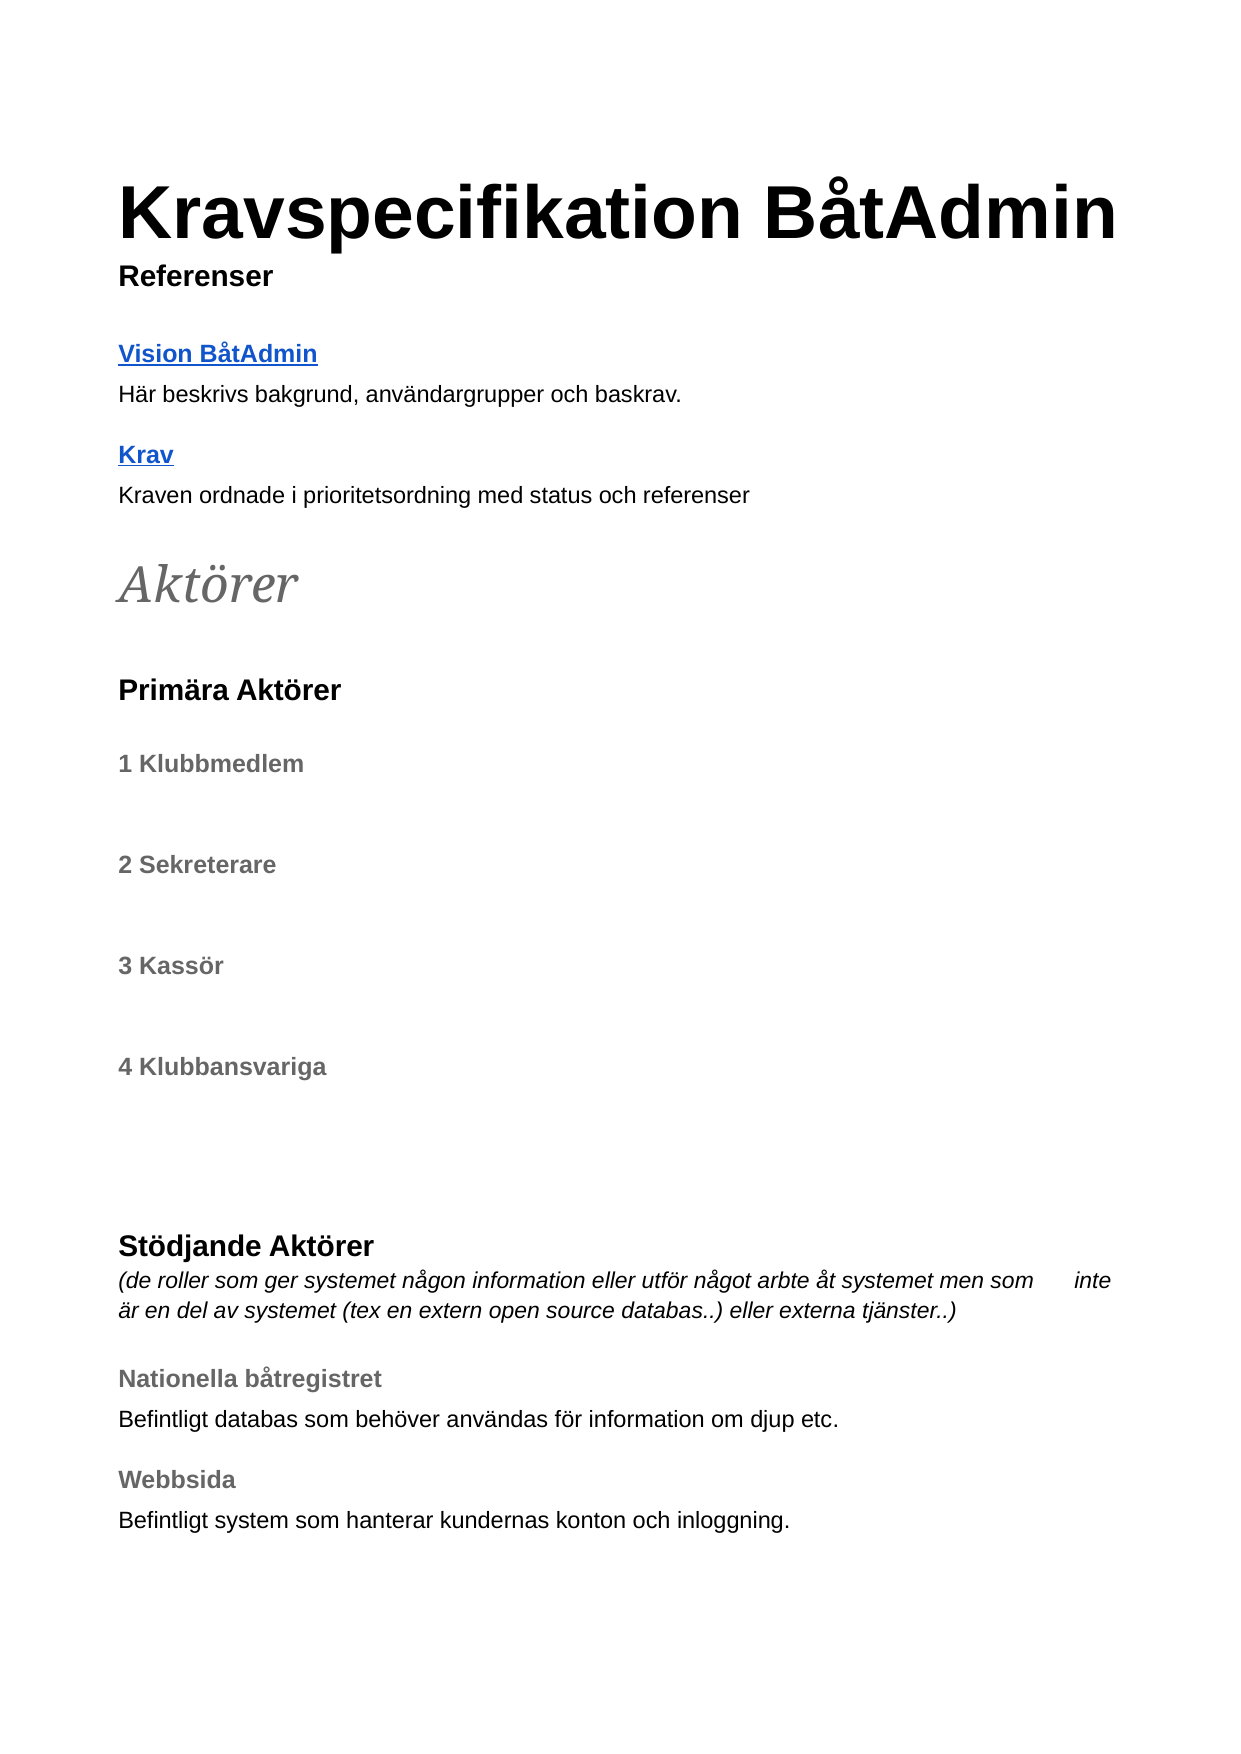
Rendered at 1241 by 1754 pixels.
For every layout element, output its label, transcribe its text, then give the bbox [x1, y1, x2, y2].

subtitle 4 Klubbansvariga [118, 1052, 1122, 1080]
subtitle Krav [118, 440, 1122, 469]
text Befintligt databas som behöver användas för information om djup etc. [118, 1405, 1122, 1432]
subtitle Webbsida [118, 1465, 1122, 1494]
text Nationella båtregistret [118, 1364, 1122, 1393]
subtitle Primära Aktörer [118, 673, 1122, 707]
subtitle 3 Kassör [118, 951, 1122, 979]
text Kraven ordnade i prioritetsordning med status och referenser [118, 481, 1122, 508]
text Kravspecifikation BåtAdmin Referenser [118, 168, 1122, 293]
text Aktörer [118, 549, 1122, 618]
subtitle Vision BåtAdmin [118, 339, 1122, 368]
text Här beskrivs bakgrund, användargrupper och baskrav. [118, 381, 1122, 407]
subtitle Stödjande Aktörer (de roller som ger systemet någon information eller utför något arbte åt systemet men som inte är en del av systemet (tex en extern open source databas..) eller externa tjänster..) [118, 1229, 1122, 1323]
text Befintligt system som hanterar kundernas konton och inloggning. [118, 1506, 1122, 1533]
subtitle 1 Klubbmedlem [118, 749, 1122, 778]
subtitle 2 Sekreterare [118, 850, 1122, 879]
